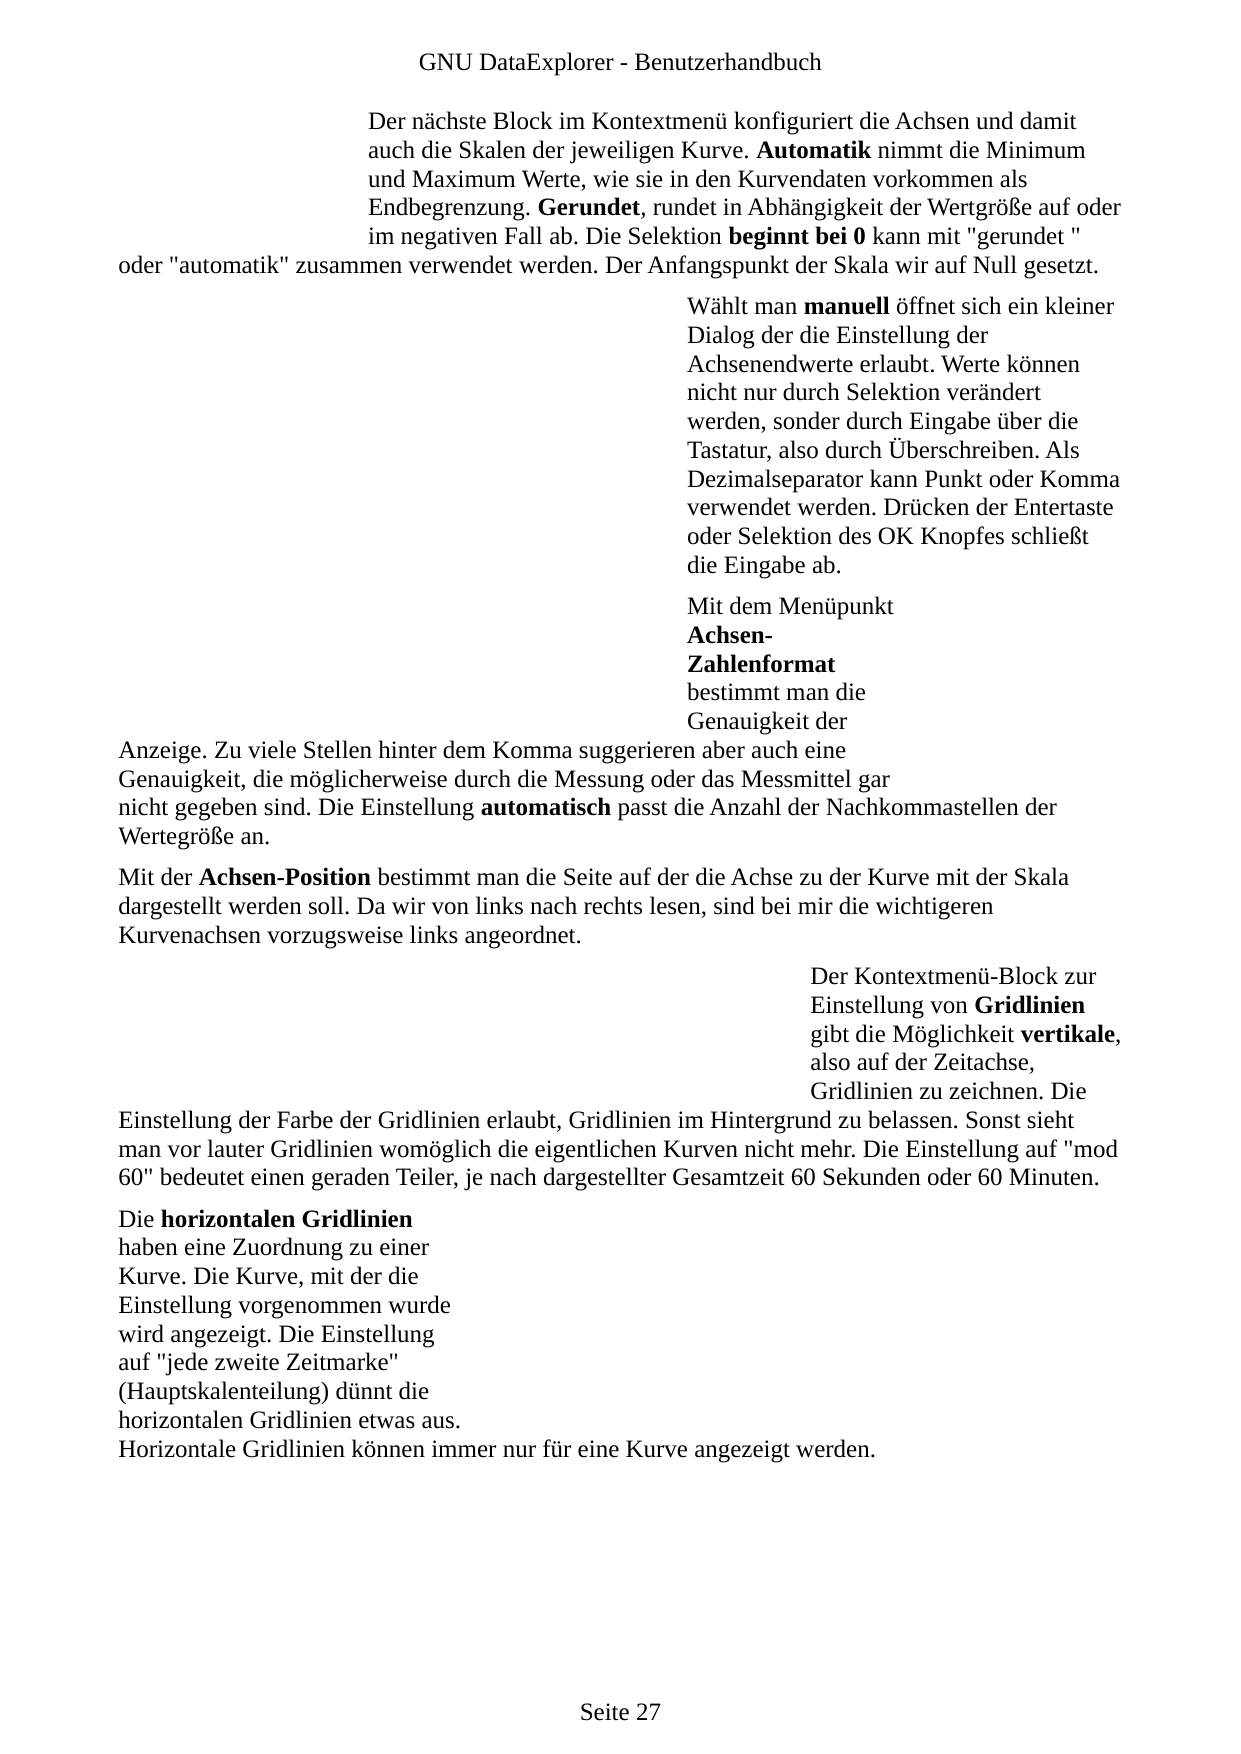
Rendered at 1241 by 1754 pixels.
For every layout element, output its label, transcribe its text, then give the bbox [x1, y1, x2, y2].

text Mit dem Menüpunkt Achsen-Zahlenformat bestimmt man die Genauigkeit der Anzeige. Zu viele Stellen hinter dem Komma suggerieren aber auch eine Genauigkeit, die möglicherweise durch die Messung oder das Messmittel gar nicht gegeben sind. Die Einstellung automatisch passt die Anzahl der Nachkommastellen der Wertegröße an. [118, 591, 1122, 850]
text Der nächste Block im Kontextmenü konfiguriert die Achsen und damit auch die Skalen der jeweiligen Kurve. Automatik nimmt die Minimum und Maximum Werte, wie sie in den Kurvendaten vorkommen als Endbegrenzung. Gerundet, rundet in Abhängigkeit der Wertgröße auf oder im negativen Fall ab. Die Selektion beginnt bei 0 kann mit "gerundet " oder "automatik" zusammen verwendet werden. Der Anfangspunkt der Skala wir auf Null gesetzt. [118, 106, 1122, 279]
text Die horizontalen Gridlinien haben eine Zuordnung zu einer Kurve. Die Kurve, mit der die Einstellung vorgenommen wurde wird angezeigt. Die Einstellung auf "jede zweite Zeitmarke" (Hauptskalenteilung) dünnt die horizontalen Gridlinien etwas aus. Horizontale Gridlinien können immer nur für eine Kurve angezeigt werden. [118, 1204, 1122, 1462]
text Wählt man manuell öffnet sich ein kleiner Dialog der die Einstellung der Achsenendwerte erlaubt. Werte können nicht nur durch Selektion verändert werden, sonder durch Eingabe über die Tastatur, also durch Überschreiben. Als Dezimalseparator kann Punkt oder Komma verwendet werden. Drücken der Entertaste oder Selektion des OK Knopfes schließt die Eingabe ab. [118, 291, 1122, 579]
text Der Kontextmenü-Block zur Einstellung von Gridlinien gibt die Möglichkeit vertikale, also auf der Zeitachse, Gridlinien zu zeichnen. Die Einstellung der Farbe der Gridlinien erlaubt, Gridlinien im Hintergrund zu belassen. Sonst sieht man vor lauter Gridlinien womöglich die eigentlichen Kurven nicht mehr. Die Einstellung auf "mod 60" bedeutet einen geraden Teiler, je nach dargestellter Gesamtzeit 60 Sekunden oder 60 Minuten. [118, 961, 1122, 1191]
text Mit der Achsen-Position bestimmt man die Seite auf der die Achse zu der Kurve mit der Skala dargestellt werden soll. Da wir von links nach rechts lesen, sind bei mir die wichtigeren Kurvenachsen vorzugsweise links angeordnet. [118, 862, 1122, 949]
